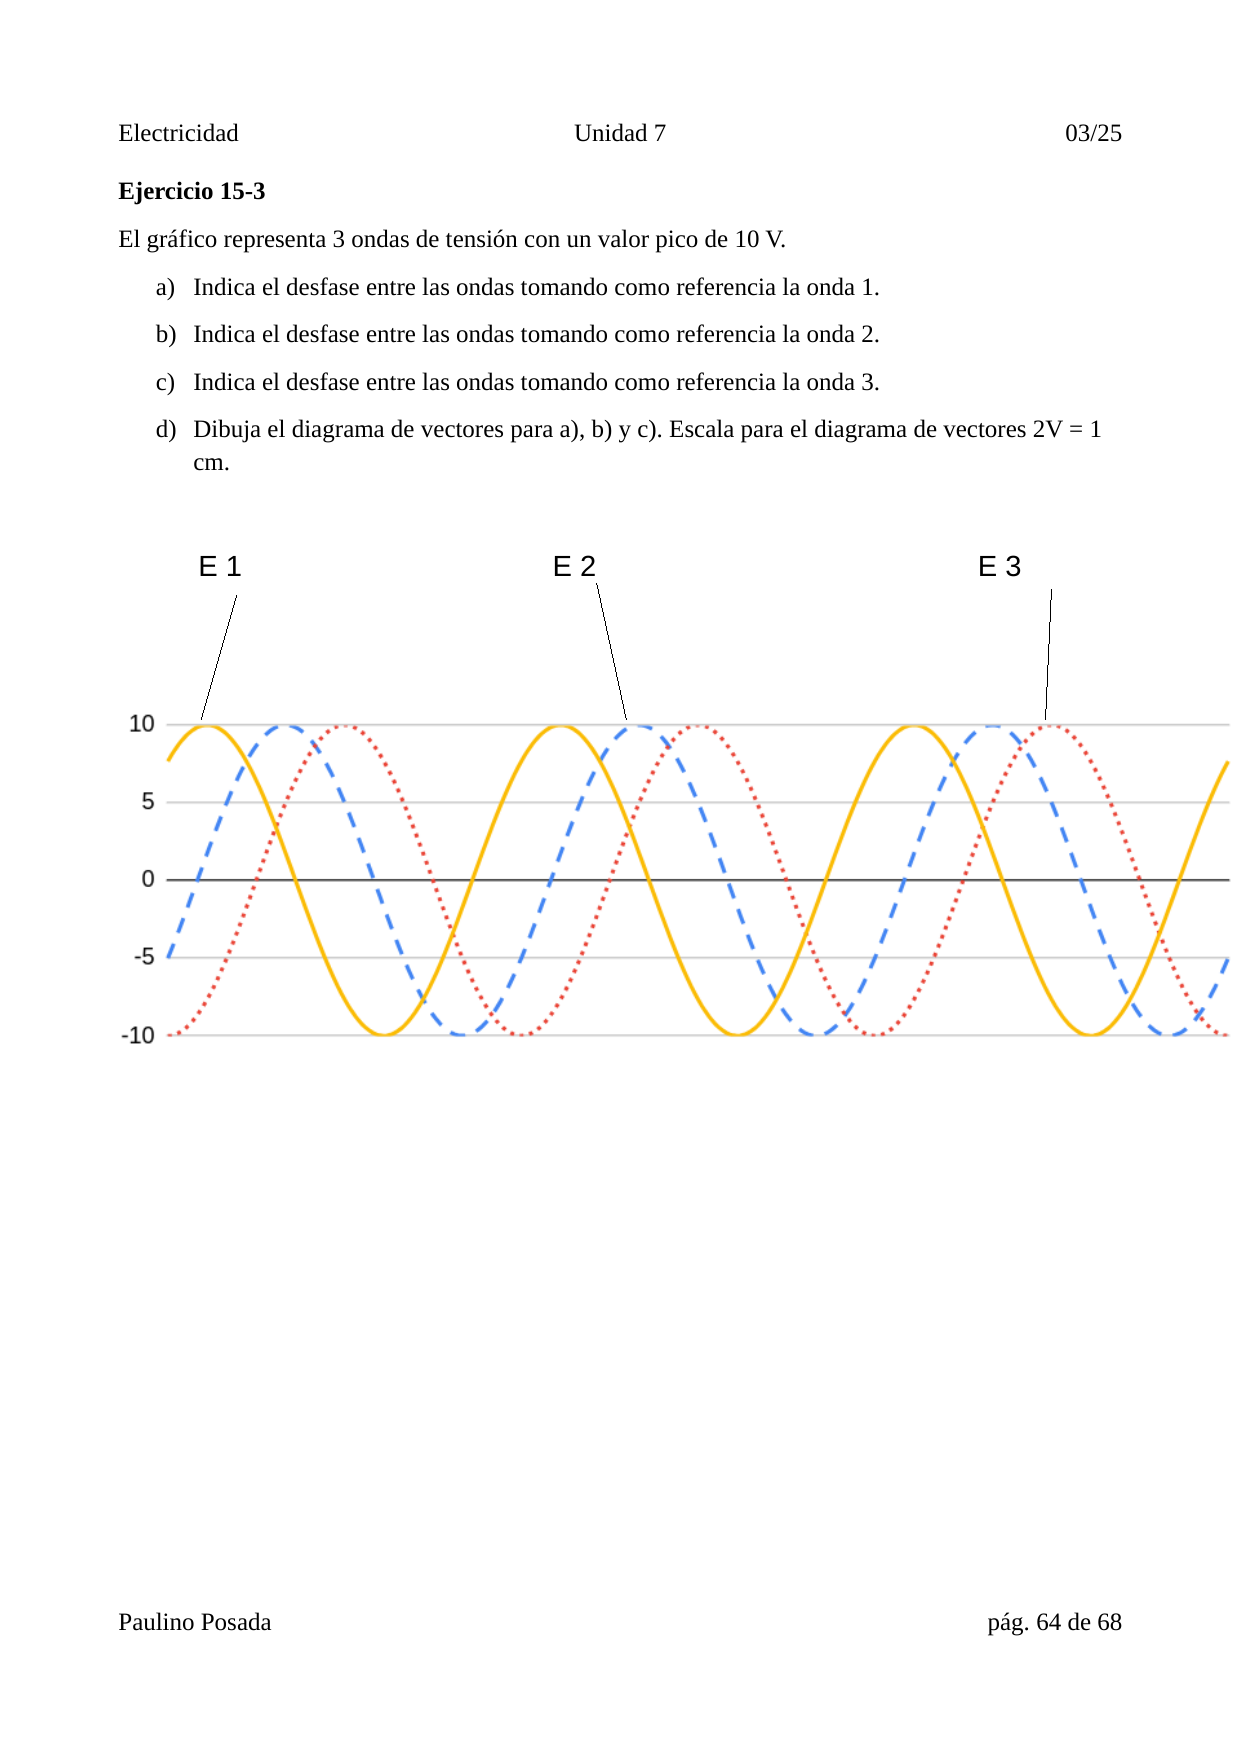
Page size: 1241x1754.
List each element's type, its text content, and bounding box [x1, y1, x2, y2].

list Indica el desfase entre las ondas tomando como referencia la onda 3. [156, 367, 1122, 396]
picture [118, 711, 1241, 1050]
text Ejercicio 15-3 [118, 176, 1122, 205]
list Dibuja el diagrama de vectores para a), b) y c). Escala para el diagrama de vectores 2V = 1 cm. [156, 414, 1122, 476]
list Indica el desfase entre las ondas tomando como referencia la onda 2. [156, 319, 1122, 348]
list Indica el desfase entre las ondas tomando como referencia la onda 1. [156, 272, 1122, 300]
text El gráfico representa 3 ondas de tensión con un valor pico de 10 V. [118, 224, 1122, 253]
